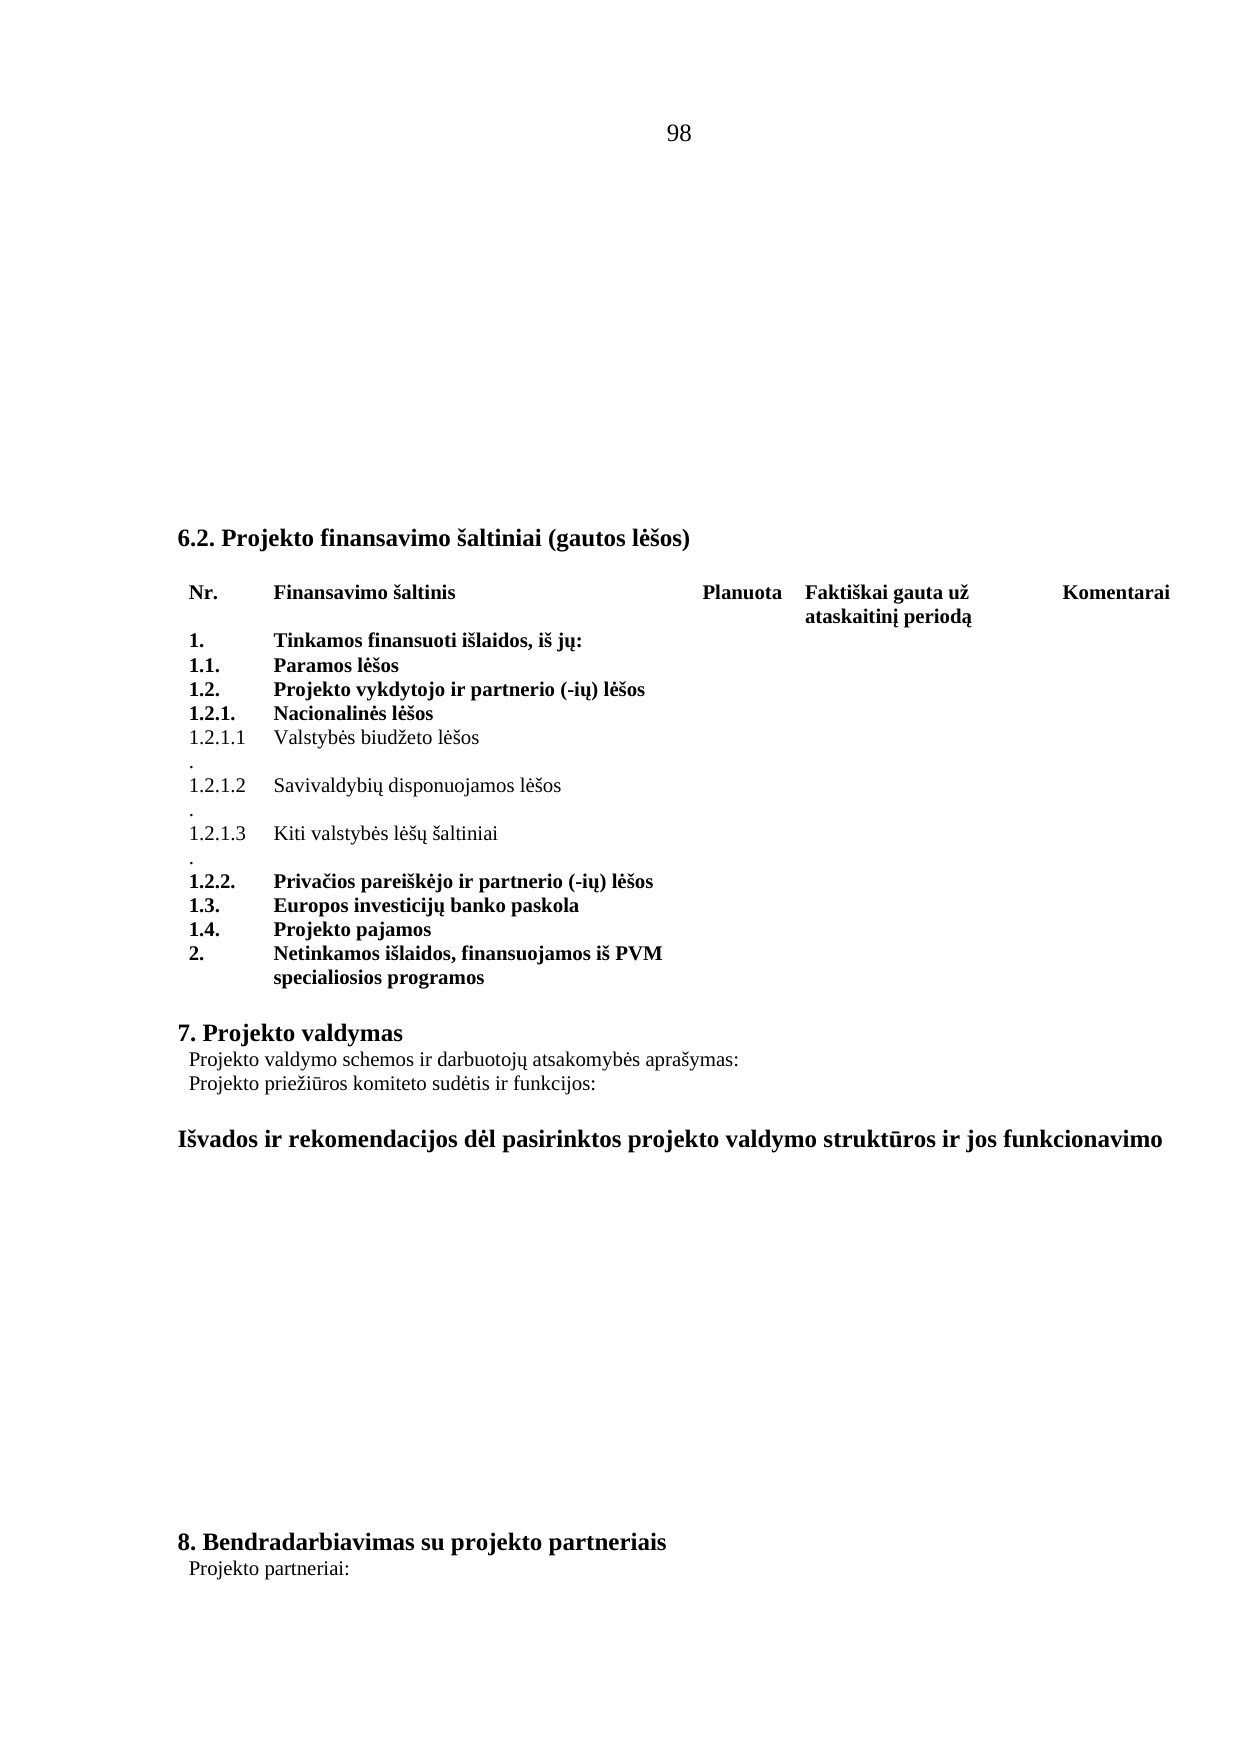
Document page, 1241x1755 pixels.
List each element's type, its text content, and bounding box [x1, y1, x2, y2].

table_cell [691, 677, 793, 701]
table_header Faktiškai gauta už ataskaitinį periodą [794, 580, 1051, 628]
table_header Planuota [691, 580, 793, 628]
table_cell Valstybės biudžeto lėšos [262, 725, 691, 773]
table_cell [794, 917, 1051, 941]
table_cell [1051, 941, 1181, 989]
table_cell Europos investicijų banko paskola [262, 893, 691, 917]
table_cell [794, 773, 1051, 821]
table_cell 2. [177, 941, 262, 989]
table_cell Paramos lėšos [262, 653, 691, 677]
table_cell [1051, 653, 1181, 677]
table_cell [691, 821, 793, 869]
table_cell [794, 629, 1051, 652]
table_cell [1051, 701, 1181, 725]
table_header Nr. [177, 580, 262, 628]
table_cell [794, 725, 1051, 773]
table_header [177, 1153, 1181, 1498]
table_cell Savivaldybių disponuojamos lėšos [262, 773, 691, 821]
table_cell [1051, 677, 1181, 701]
table_cell Netinkamos išlaidos, finansuojamos iš PVM specialiosios programos [262, 941, 691, 989]
table_cell [691, 941, 793, 989]
table_cell 1.2.1.1. [177, 725, 262, 773]
table_cell 1.4. [177, 917, 262, 941]
table_cell [794, 941, 1051, 989]
table_cell Privačios pareiškėjo ir partnerio (-ių) lėšos [262, 869, 691, 893]
table_cell [691, 629, 793, 652]
table_cell 1. [177, 629, 262, 652]
table_cell Projekto vykdytojo ir partnerio (-ių) lėšos [262, 677, 691, 701]
table_cell [1051, 725, 1181, 773]
table_cell [1051, 629, 1181, 652]
table_cell [1051, 917, 1181, 941]
table_cell [794, 653, 1051, 677]
table_cell Nacionalinės lėšos [262, 701, 691, 725]
table_cell [794, 677, 1051, 701]
text 6.2. Projekto finansavimo šaltiniai (gautos lėšos) [177, 523, 1181, 552]
table_cell Projekto pajamos [262, 917, 691, 941]
table_cell [691, 773, 793, 821]
text Išvados ir rekomendacijos dėl pasirinktos projekto valdymo struktūros ir jos funkcionavimo [177, 1124, 1181, 1152]
table_cell [1051, 869, 1181, 893]
table_header Komentarai [1051, 580, 1181, 628]
table_cell [691, 653, 793, 677]
table_cell 1.2.2. [177, 869, 262, 893]
table_cell Kiti valstybės lėšų šaltiniai [262, 821, 691, 869]
table_header Projekto partneriai: [177, 1556, 1181, 1604]
table_cell 1.2.1.2. [177, 773, 262, 821]
table_cell 1.2.1.3. [177, 821, 262, 869]
table_cell 1.3. [177, 893, 262, 917]
table_cell [691, 869, 793, 893]
table_cell 1.2. [177, 677, 262, 701]
table_cell [794, 821, 1051, 869]
table_cell [691, 701, 793, 725]
table_cell Tinkamos finansuoti išlaidos, iš jų: [262, 629, 691, 652]
table_cell [1051, 893, 1181, 917]
table_cell [794, 701, 1051, 725]
table_cell 1.2.1. [177, 701, 262, 725]
table_cell [691, 917, 793, 941]
table_cell [1051, 773, 1181, 821]
table_header [177, 148, 1181, 494]
table_cell [1051, 821, 1181, 869]
table_cell [794, 869, 1051, 893]
text 7. Projekto valdymas [177, 1018, 1181, 1047]
table_header Finansavimo šaltinis [262, 580, 691, 628]
table_header Projekto valdymo schemos ir darbuotojų atsakomybės aprašymas: Projekto priežiūros komiteto sudėtis ir funkcijos: [177, 1047, 1181, 1095]
table_cell [691, 725, 793, 773]
table_cell [691, 893, 793, 917]
table_cell [794, 893, 1051, 917]
table_cell 1.1. [177, 653, 262, 677]
text 8. Bendradarbiavimas su projekto partneriais [177, 1527, 1181, 1556]
